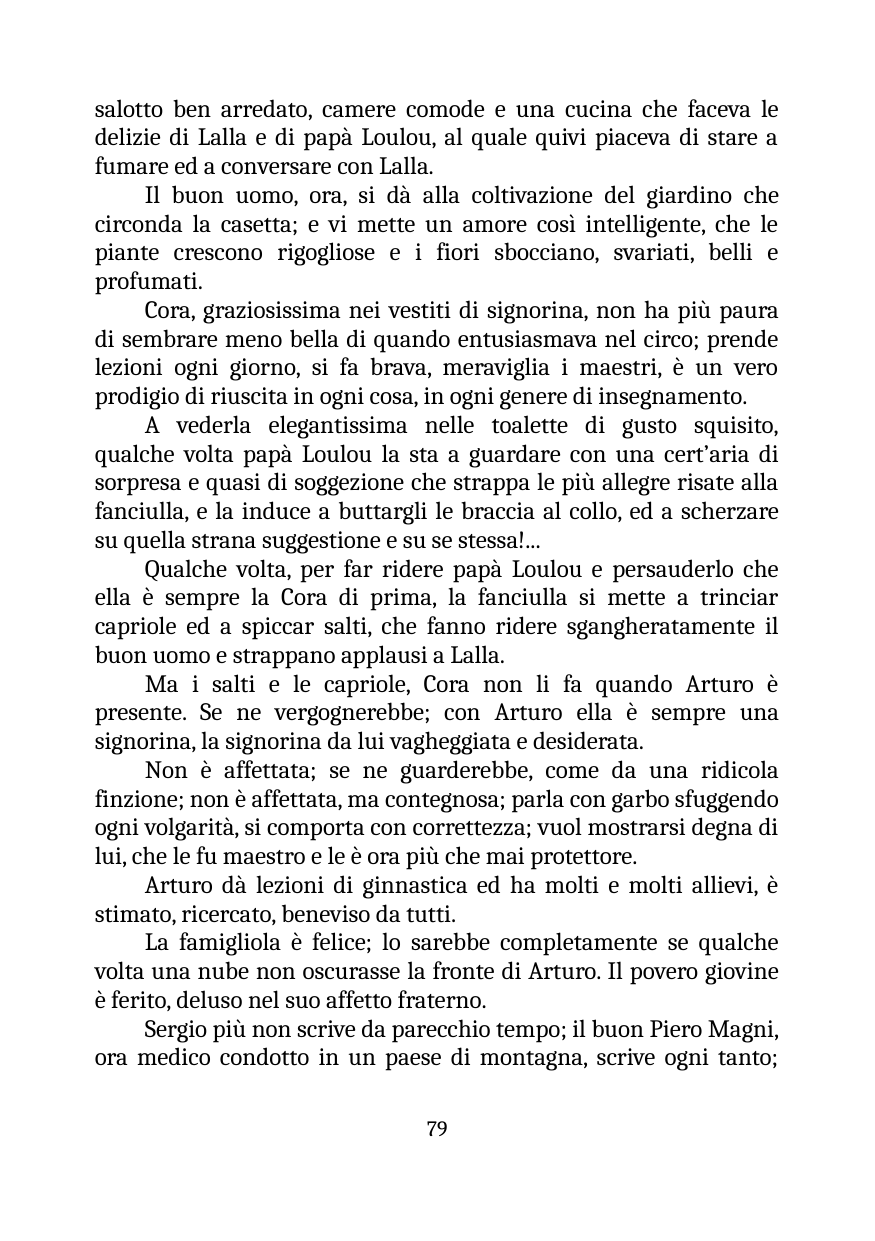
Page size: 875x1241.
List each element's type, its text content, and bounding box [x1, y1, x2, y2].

text Sergio più non scrive da parecchio tempo; il buon Piero Magni, ora medico condotto in un paese di montagna, scrive ogni tanto; [94, 1014, 779, 1072]
text Cora, graziosissima nei vestiti di signorina, non ha più paura di sembrare meno bella di quando entusiasmava nel circo; prende lezioni ogni giorno, si fa brava, meraviglia i maestri, è un vero prodigio di riuscita in ogni cosa, in ogni genere di insegnamento. [94, 296, 779, 411]
text Non è affettata; se ne guarderebbe, come da una ridicola finzione; non è affettata, ma contegnosa; parla con garbo sfuggendo ogni volgarità, si comporta con correttezza; vuol mostrarsi degna di lui, che le fu maestro e le è ora più che mai protettore. [94, 756, 779, 871]
text Ma i salti e le capriole, Cora non li fa quando Arturo è presente. Se ne vergognerebbe; con Arturo ella è sempre una signorina, la signorina da lui vagheggiata e desiderata. [94, 669, 779, 756]
text A vederla elegantissima nelle toalette di gusto squisito, qualche volta papà Loulou la sta a guardare con una cert’aria di sorpresa e quasi di soggezione che strappa le più allegre risate alla fanciulla, e la induce a buttargli le braccia al collo, ed a scherzare su quella strana suggestione e su se stessa!... [94, 411, 779, 554]
text Arturo dà lezioni di ginnastica ed ha molti e molti allievi, è stimato, ricercato, beneviso da tutti. [94, 871, 779, 928]
text Qualche volta, per far ridere papà Loulou e persauderlo che ella è sempre la Cora di prima, la fanciulla si mette a trinciar capriole ed a spiccar salti, che fanno ridere sgangheratamente il buon uomo e strappano applausi a Lalla. [94, 554, 779, 669]
text La famigliola è felice; lo sarebbe completamente se qualche volta una nube non oscurasse la fronte di Arturo. Il povero giovine è ferito, deluso nel suo affetto fraterno. [94, 928, 779, 1014]
text salotto ben arredato, camere comode e una cucina che faceva le delizie di Lalla e di papà Loulou, al quale quivi piaceva di stare a fumare ed a conversare con Lalla. [94, 94, 779, 181]
text Il buon uomo, ora, si dà alla coltivazione del giardino che circonda la casetta; e vi mette un amore così intelligente, che le piante crescono rigogliose e i fiori sbocciano, svariati, belli e profumati. [94, 181, 779, 296]
